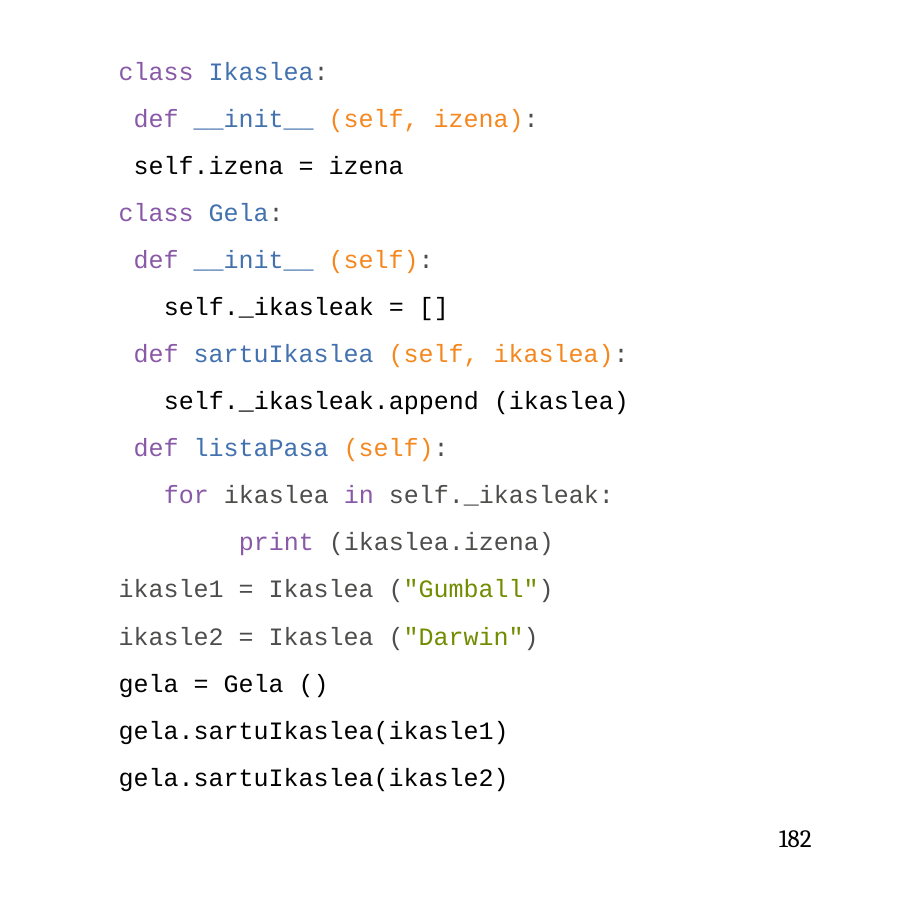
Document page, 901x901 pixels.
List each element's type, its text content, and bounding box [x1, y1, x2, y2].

text class Gela: [118, 200, 811, 229]
text def __init__ (self): [118, 247, 811, 276]
text def __init__ (self, izena): [118, 106, 811, 134]
text ikasle2 = Ikaslea ("Darwin") [118, 624, 811, 652]
text self._ikasleak.append (ikaslea) [118, 389, 811, 417]
text class Ikaslea: [118, 59, 811, 87]
text def listaPasa (self): [118, 436, 811, 464]
text for ikaslea in self._ikasleak: [118, 483, 811, 511]
text self.izena = izena [118, 153, 811, 182]
text def sartuIkaslea (self, ikaslea): [118, 342, 811, 370]
text self._ikasleak = [] [118, 294, 811, 323]
text gela.sartuIkaslea(ikasle1) [118, 718, 811, 747]
text print (ikaslea.izena) [118, 530, 811, 558]
text gela.sartuIkaslea(ikasle2) [118, 765, 811, 794]
text ikasle1 = Ikaslea ("Gumball") [118, 577, 811, 605]
text gela = Gela () [118, 671, 811, 699]
